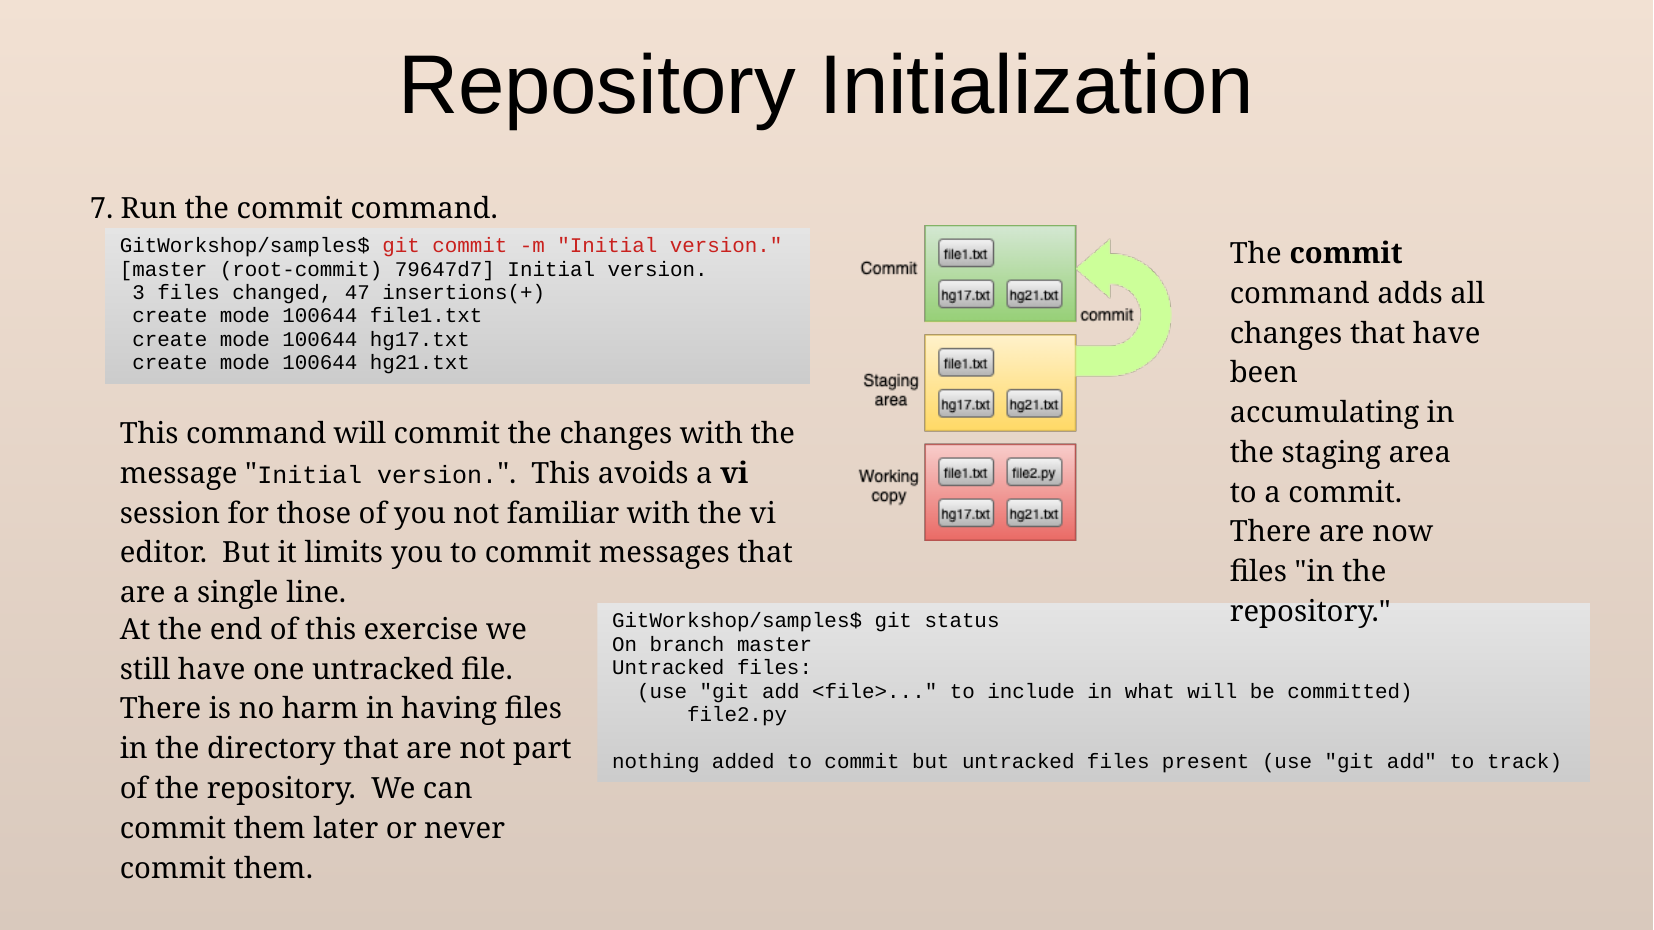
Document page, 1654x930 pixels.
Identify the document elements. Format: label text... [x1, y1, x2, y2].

text_box This command will commit the changes with the message "Initial version.". This avoids a vi session for those of you not familiar with the vi editor. But it limits you to commit messages that are a single line. [105, 405, 826, 552]
picture [855, 225, 1172, 541]
text_box GitWorkshop/samples$ git status On branch master Untracked files: (use "git add <file>..." to include in what will be committed) file2.py nothing added to commit but untracked files present (use "git add" to track) [597, 602, 1591, 783]
text_box The commit command adds all changes that have been accumulating in the staging area to a commit. There are now files "in the repository." [1215, 225, 1501, 504]
text_box GitWorkshop/samples$ git commit -m "Initial version." [master (root-commit) 79647d7] Initial version. 3 files changed, 47 insertions(+) create mode 100644 file1.txt create mode 100644 hg17.txt create mode 100644 hg21.txt [105, 227, 811, 384]
title Repository Initialization [82, 19, 1571, 151]
text_box At the end of this exercise we still have one untracked file. There is no harm in having files in the directory that are not part of the repository. We can commit them later or never commit them. [105, 600, 601, 781]
text_box 7. Run the commit command. [75, 180, 946, 228]
